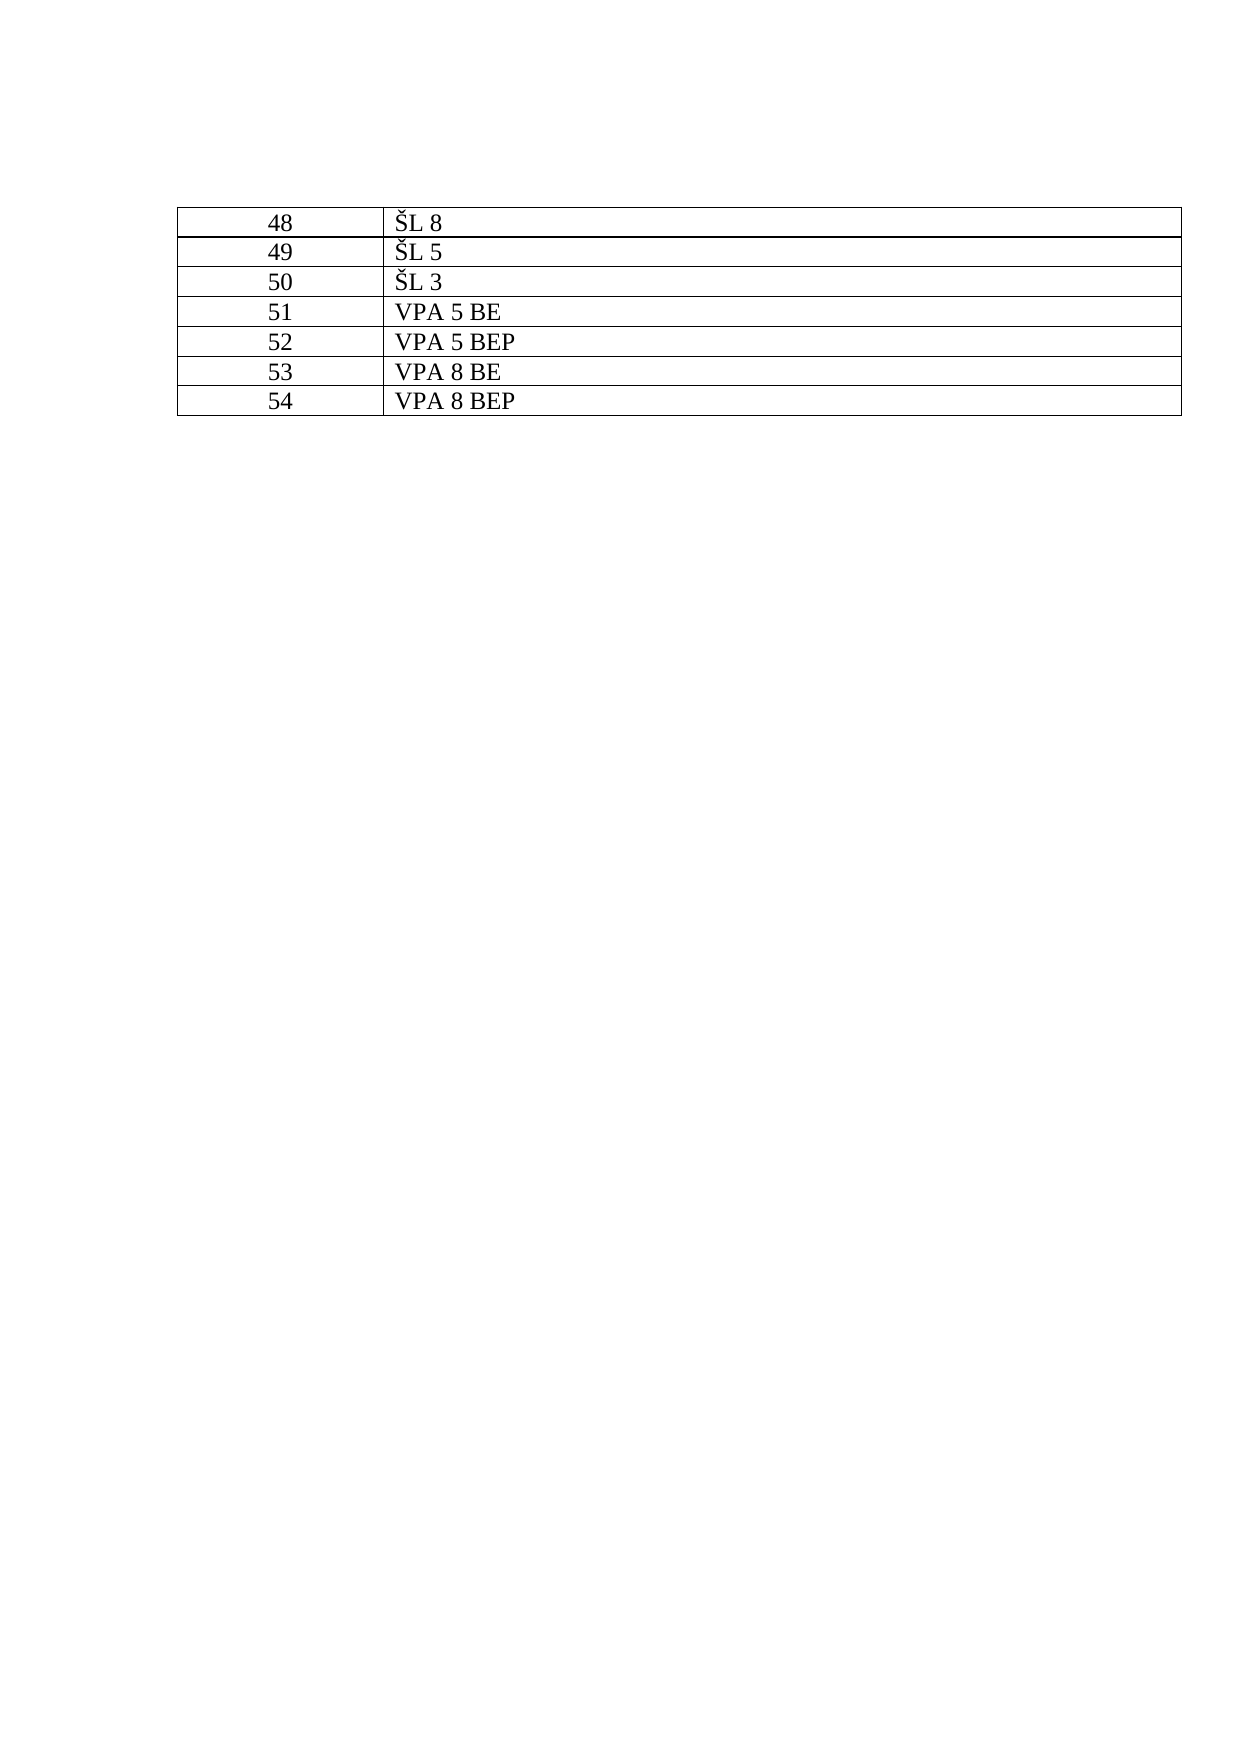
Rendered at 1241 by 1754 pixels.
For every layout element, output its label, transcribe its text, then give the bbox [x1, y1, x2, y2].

table_cell ŠL 3 [384, 267, 1181, 296]
table_cell 48 [178, 208, 383, 236]
table_cell VPA 8 BE [384, 357, 1181, 385]
table_cell VPA 5 BE [384, 297, 1181, 326]
table_cell 52 [178, 327, 383, 356]
table_cell 51 [178, 297, 383, 326]
table_cell VPA 5 BEP [384, 327, 1181, 356]
table_cell 49 [178, 238, 383, 266]
table_cell 50 [178, 267, 383, 296]
table_cell ŠL 8 [384, 208, 1181, 236]
table_cell VPA 8 BEP [384, 386, 1181, 415]
table_cell ŠL 5 [384, 238, 1181, 266]
table_cell 53 [178, 357, 383, 385]
table_cell 54 [178, 386, 383, 415]
